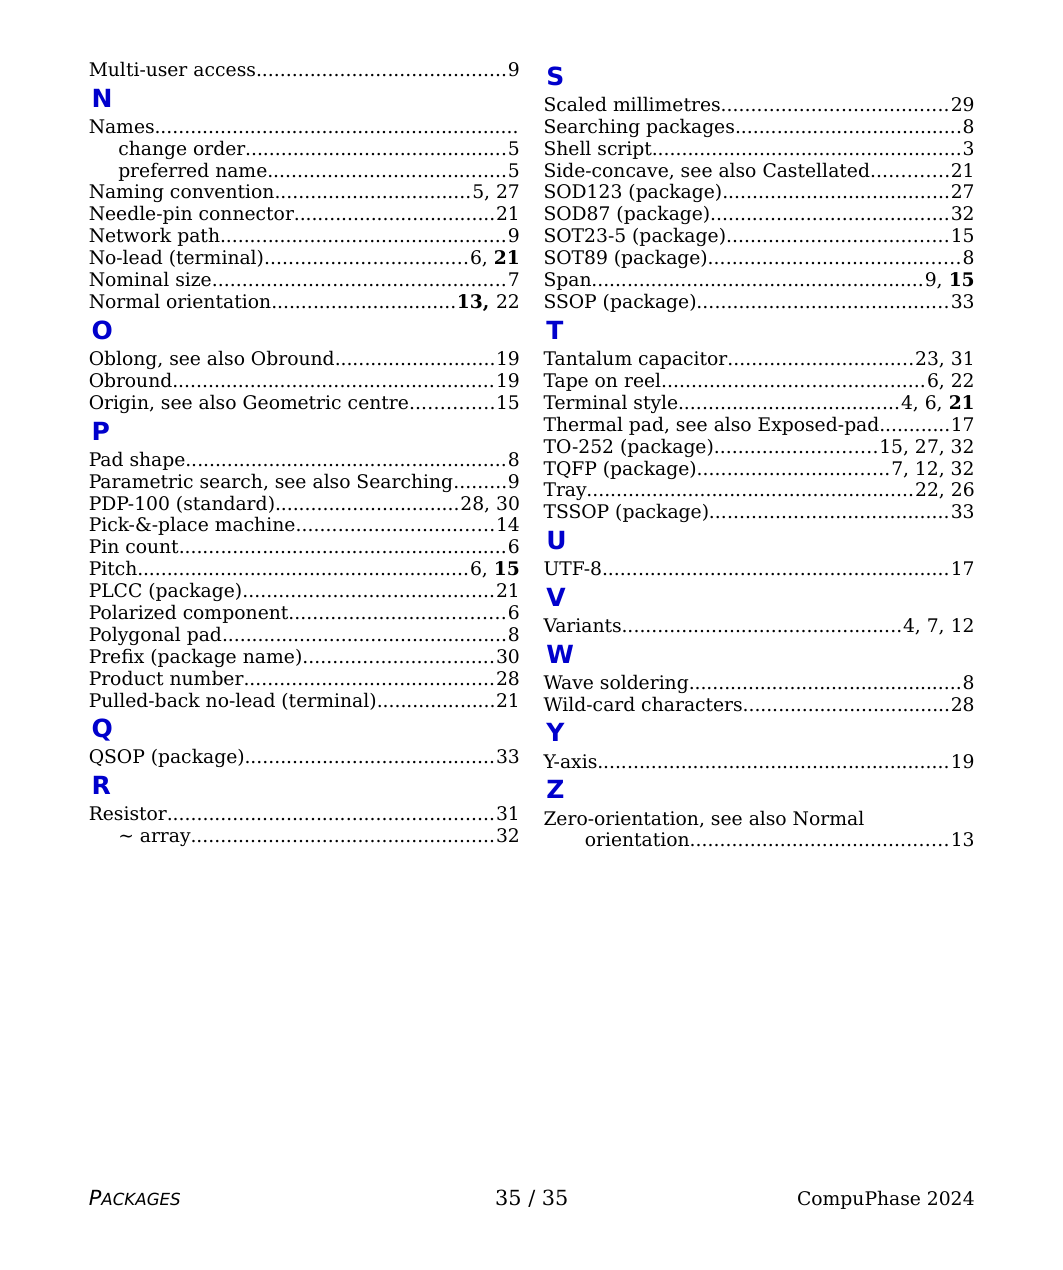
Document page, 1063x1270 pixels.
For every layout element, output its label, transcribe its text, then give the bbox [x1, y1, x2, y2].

text Wild-card characters 28 [543, 694, 974, 716]
text No-lead (terminal) 6, 21 [88, 247, 520, 269]
text Searching packages 8 [543, 116, 974, 138]
text W [543, 637, 974, 672]
text Tantalum capacitor 23, 31 [543, 348, 974, 370]
text Span 9, 15 [543, 269, 974, 291]
text V [543, 580, 974, 615]
text PLCC (package) 21 [88, 580, 520, 602]
text Scaled millimetres 29 [543, 94, 974, 116]
text SOD123 (package) 27 [543, 182, 974, 203]
text Q [88, 712, 520, 747]
text Variants 4, 7, 12 [543, 615, 974, 637]
text Side-concave, see also Castellated 21 [543, 160, 974, 182]
text T [543, 313, 974, 348]
text Oblong, see also Obround 19 [88, 348, 520, 370]
text Zero-orientation, see also Normal orientation 13 [543, 808, 974, 851]
text Multi-user access 9 [88, 59, 520, 81]
text Pick-&-place machine 14 [88, 514, 520, 536]
text Naming convention 5, 27 [88, 182, 520, 203]
text Parametric search, see also Searching 9 [88, 471, 520, 493]
text R [88, 768, 520, 803]
text O [88, 313, 520, 348]
text Product number 28 [88, 668, 520, 690]
text Origin, see also Geometric centre 15 [88, 392, 520, 414]
text Names [88, 116, 520, 138]
text Tray 22, 26 [543, 479, 974, 501]
text Pad shape 8 [88, 449, 520, 471]
text change order 5 [118, 138, 520, 160]
text ~ array 32 [118, 825, 520, 847]
text Y-axis 19 [543, 751, 974, 773]
text N [88, 81, 520, 116]
text TQFP (package) 7, 12, 32 [543, 458, 974, 479]
text Pitch 6, 15 [88, 558, 520, 580]
text TO-252 (package) 15, 27, 32 [543, 436, 974, 458]
text Terminal style 4, 6, 21 [543, 392, 974, 414]
text QSOP (package) 33 [88, 747, 520, 768]
text Obround 19 [88, 370, 520, 392]
text preferred name 5 [118, 160, 520, 182]
text Thermal pad, see also Exposed-pad 17 [543, 414, 974, 436]
text Polarized component 6 [88, 602, 520, 624]
text Needle-pin connector 21 [88, 203, 520, 225]
text UTF-8 17 [543, 558, 974, 580]
text Pulled-back no-lead (terminal) 21 [88, 690, 520, 712]
text Prefix (package name) 30 [88, 646, 520, 668]
text PDP-100 (standard) 28, 30 [88, 493, 520, 514]
text SSOP (package) 33 [543, 291, 974, 313]
text Resistor 31 [88, 803, 520, 825]
text P [88, 414, 520, 449]
text Pin count 6 [88, 536, 520, 558]
text Shell script 3 [543, 138, 974, 160]
text SOT23-5 (package) 15 [543, 225, 974, 247]
text Nominal size 7 [88, 269, 520, 291]
text U [543, 523, 974, 558]
text TSSOP (package) 33 [543, 501, 974, 523]
text SOT89 (package) 8 [543, 247, 974, 269]
text Wave soldering 8 [543, 672, 974, 694]
text Y [543, 716, 974, 751]
text S [543, 59, 974, 94]
text Z [543, 773, 974, 808]
text Polygonal pad 8 [88, 624, 520, 646]
text Normal orientation 13, 22 [88, 291, 520, 313]
text Network path 9 [88, 225, 520, 247]
text Tape on reel 6, 22 [543, 370, 974, 392]
text SOD87 (package) 32 [543, 203, 974, 225]
